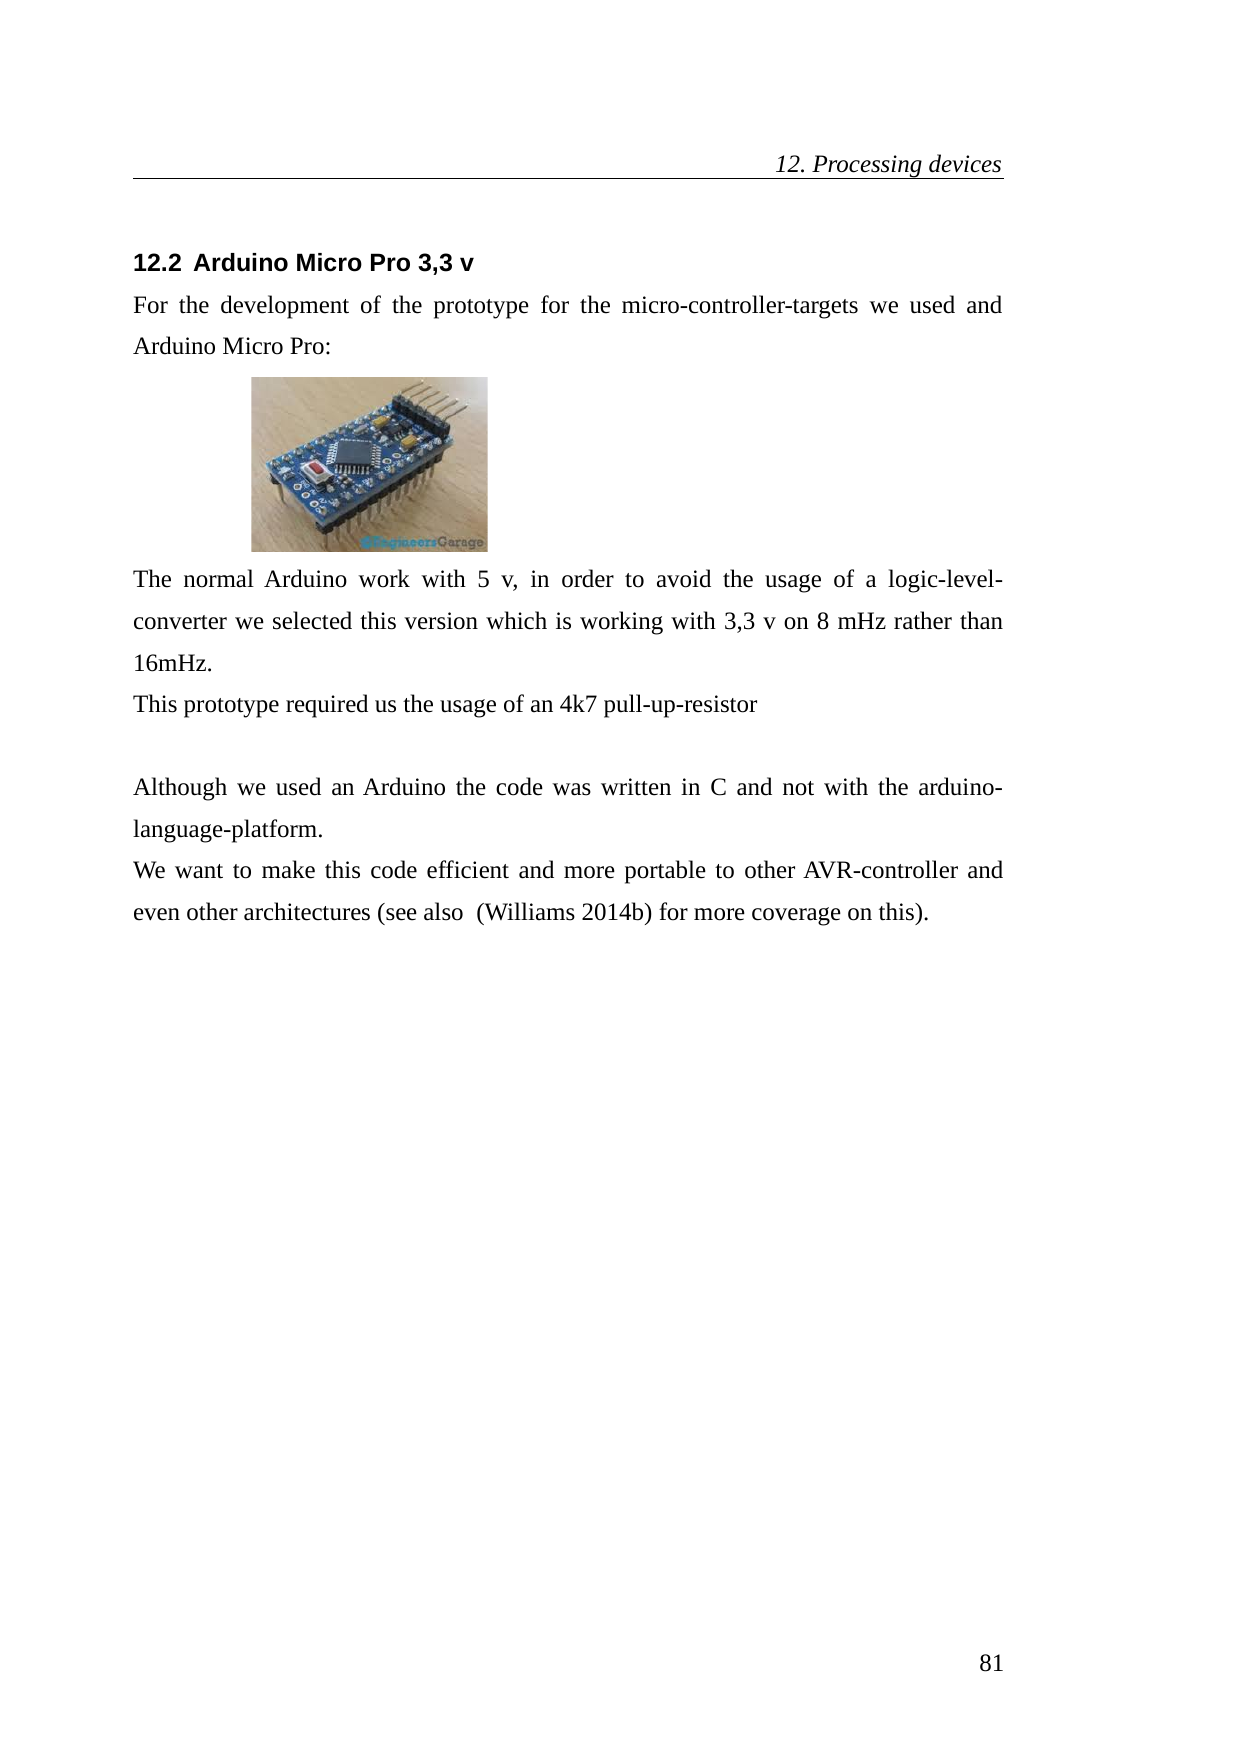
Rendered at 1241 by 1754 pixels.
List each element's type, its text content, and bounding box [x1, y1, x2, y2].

text For the development of the prototype for the micro-controller-targets we used and Arduino Micro Pro: [133, 291, 1004, 360]
text This prototype required us the usage of an 4k7 pull-up-resistor [133, 690, 1004, 718]
text We want to make this code efficient and more portable to other AVR-controller and even other architectures (see also (Williams 2014b)⁠ for more coverage on this). [133, 857, 1004, 926]
picture [251, 377, 488, 552]
subtitle Arduino Micro Pro 3,3 v [133, 249, 1004, 277]
text The normal Arduino work with 5 v, in order to avoid the usage of a logic-level-converter we selected this version which is working with 3,3 v on 8 mHz rather than 16mHz. [133, 552, 1004, 676]
text Although we used an Arduino the code was written in C and not with the arduino-language-platform. [133, 773, 1004, 843]
